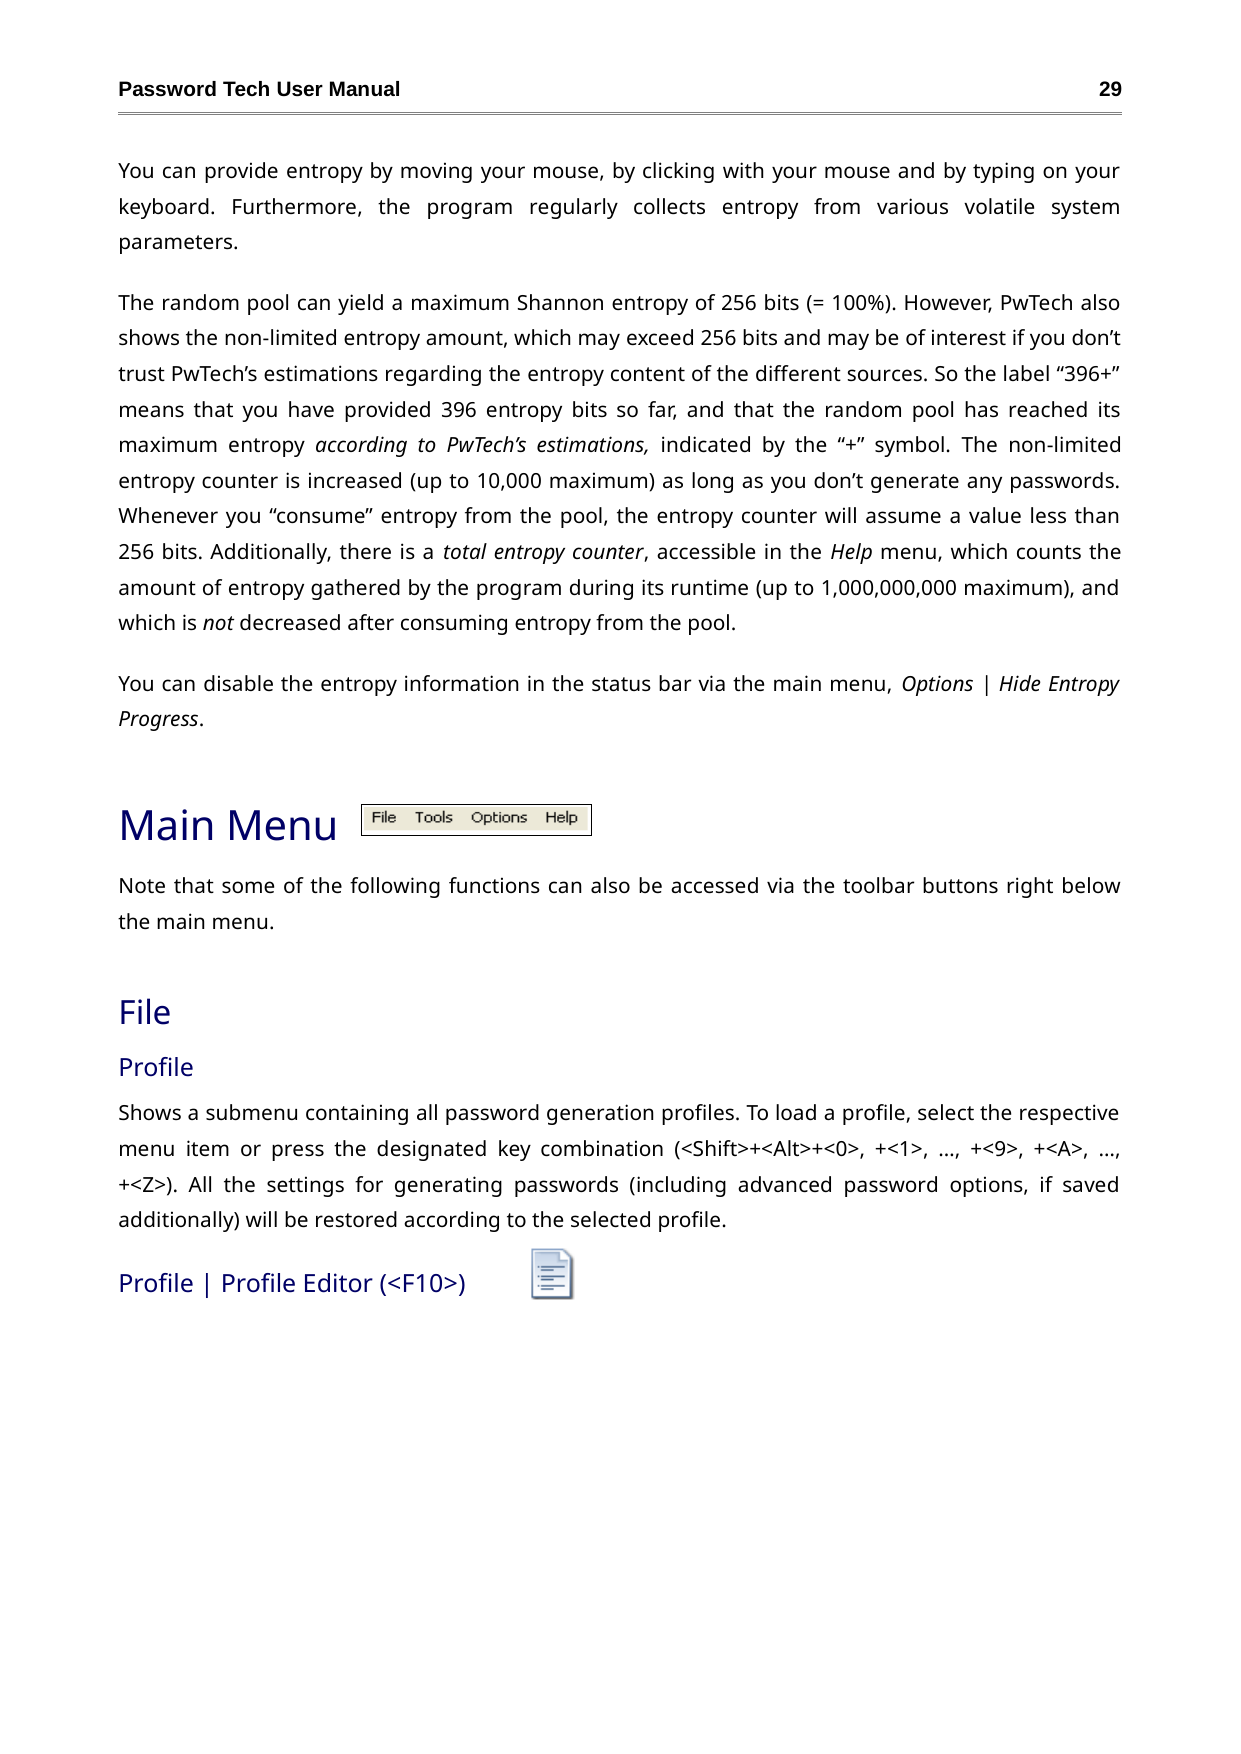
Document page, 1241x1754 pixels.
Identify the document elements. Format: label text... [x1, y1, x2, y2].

subtitle Main Menu [118, 796, 1122, 852]
text You can provide entropy by moving your mouse, by clicking with your mouse and by typing on your keyboard. Furthermore, the program regularly collects entropy from various volatile system parameters. [118, 156, 1122, 256]
picture [364, 807, 588, 833]
picture [519, 1241, 581, 1306]
subtitle File [118, 989, 1122, 1035]
subtitle Profile [118, 1049, 1122, 1083]
subtitle Profile | Profile Editor (<F10>) [118, 1266, 519, 1299]
text You can disable the entropy information in the status bar via the main menu, Options | Hide Entropy Progress. [118, 669, 1122, 733]
text The random pool can yield a maximum Shannon entropy of 256 bits (= 100%). However, PwTech also shows the non-limited entropy amount, which may exceed 256 bits and may be of interest if you don’t trust PwTech’s estimations regarding the entropy content of the different sources. So the label “396+” means that you have provided 396 entropy bits so far, and that the random pool has reached its maximum entropy according to PwTech’s estimations, indicated by the “+” symbol. The non-limited entropy counter is increased (up to 10,000 maximum) as long as you don’t generate any passwords. Whenever you “consume” entropy from the pool, the entropy counter will assume a value less than 256 bits. Additionally, there is a total entropy counter, accessible in the Help menu, which counts the amount of entropy gathered by the program during its runtime (up to 1,000,000,000 maximum), and which is not decreased after consuming entropy from the pool. [118, 288, 1122, 637]
text Note that some of the following functions can also be accessed via the toolbar buttons right below the main menu. [118, 871, 1122, 936]
text Shows a submenu containing all password generation profiles. To load a profile, select the respective menu item or press the designated key combination (<Shift>+<Alt>+<0>, +<1>, …, +<9>, +<A>, …, +<Z>). All the settings for generating passwords (including advanced password options, if saved additionally) will be restored according to the selected profile. [118, 1098, 1122, 1234]
subtitle [581, 1266, 1122, 1299]
